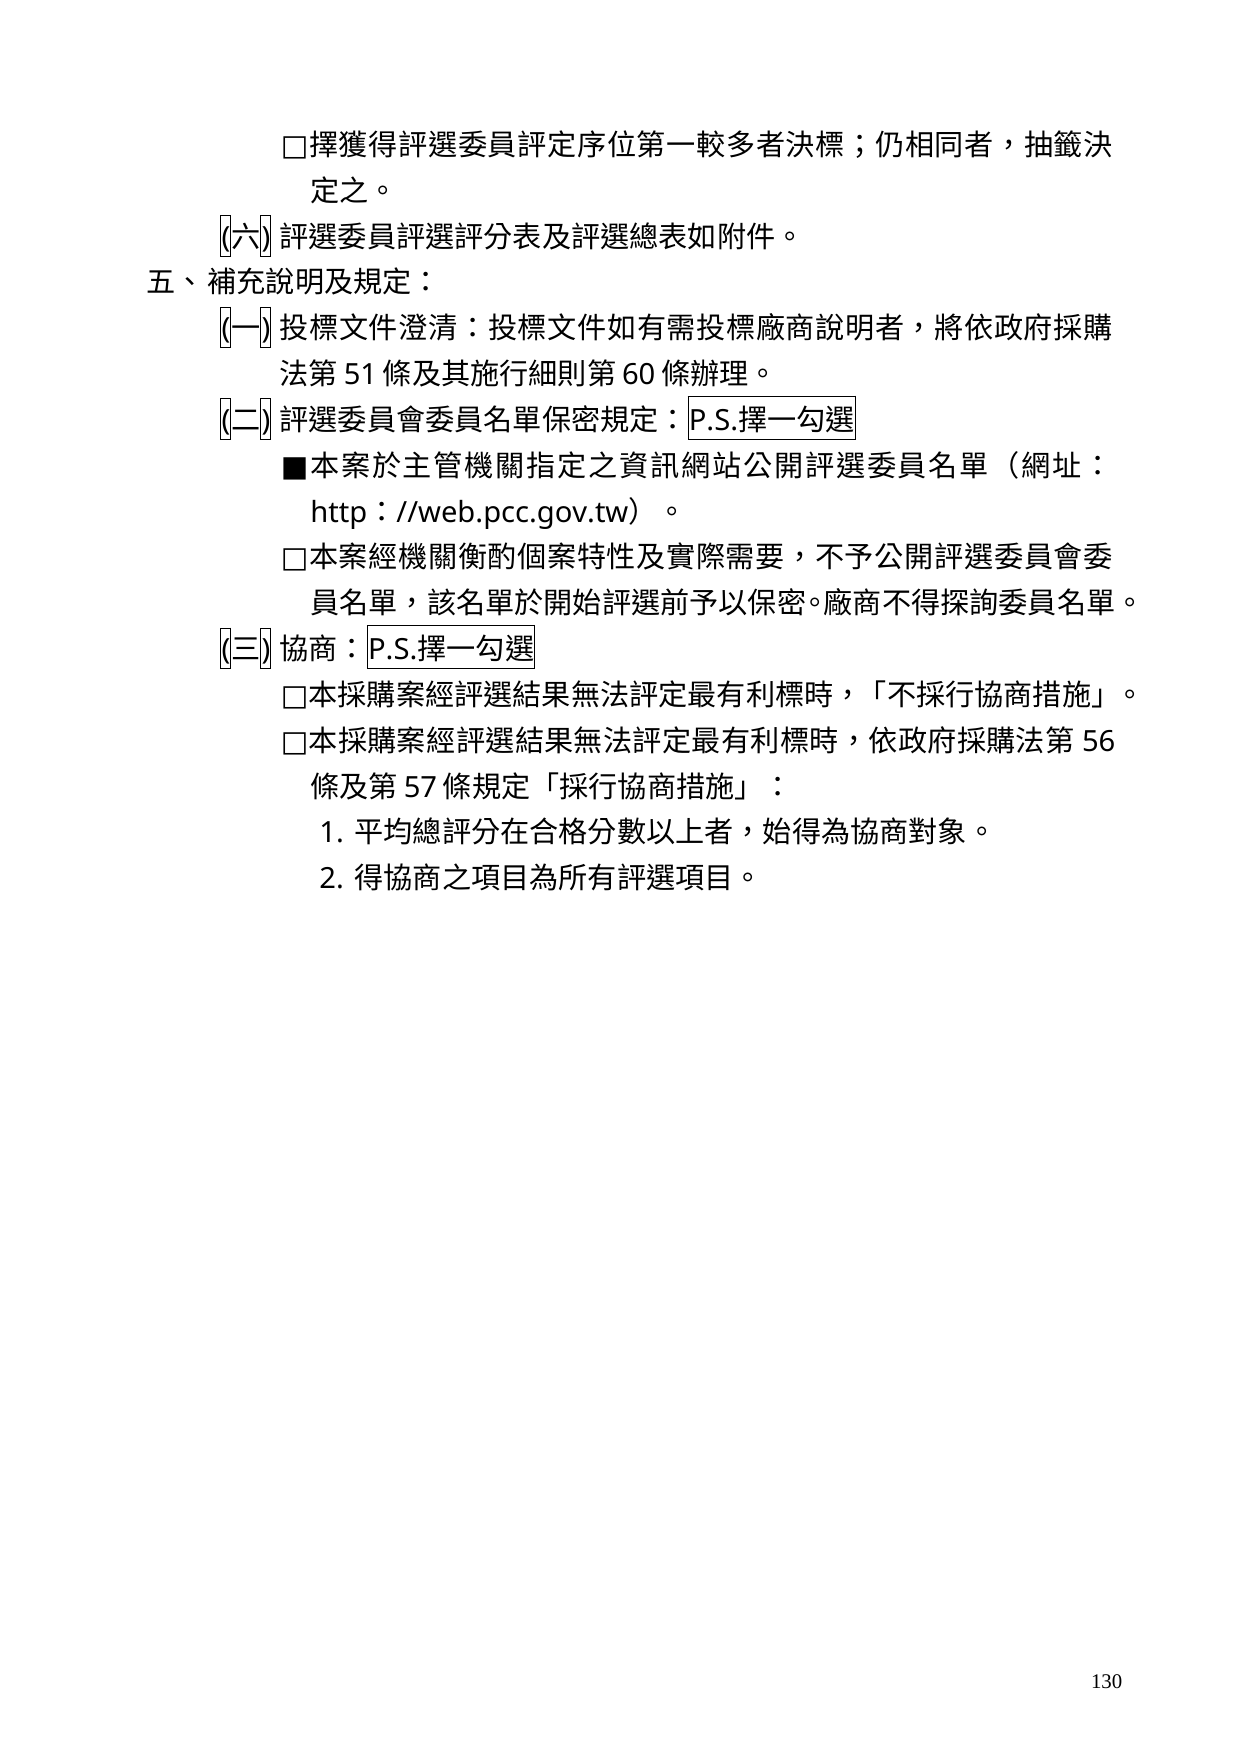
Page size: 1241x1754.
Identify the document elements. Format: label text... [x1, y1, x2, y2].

list 投標文件澄清：投標文件如有需投標廠商說明者，將依政府採購法第51條及其施行細則第60條辦理。 [220, 302, 1115, 394]
list 得協商之項目為所有評選項目。 [319, 852, 1115, 898]
text ■本案於主管機關指定之資訊網站公開評選委員名單（網址：http：//web.pcc.gov.tw）。 [281, 439, 1115, 531]
text □本採購案經評選結果無法評定最有利標時，「不採行協商措施」。 [281, 669, 1115, 714]
list 評選委員會委員名單保密規定：P.S.擇一勾選 [220, 394, 1115, 439]
list 平均總評分在合格分數以上者，始得為協商對象。 [319, 806, 1115, 852]
list 評選委員評選評分表及評選總表如附件。 [220, 210, 1115, 256]
text □擇獲得評選委員評定序位第一較多者決標；仍相同者，抽籤決定之。 [281, 119, 1115, 210]
list 協商：P.S.擇一勾選 [220, 623, 1115, 669]
list 補充說明及規定： [146, 256, 1122, 302]
text □本案經機關衡酌個案特性及實際需要，不予公開評選委員會委員名單，該名單於開始評選前予以保密。廠商不得探詢委員名單。 [281, 531, 1115, 623]
text □本採購案經評選結果無法評定最有利標時，依政府採購法第56條及第57條規定「採行協商措施」： [281, 714, 1115, 806]
